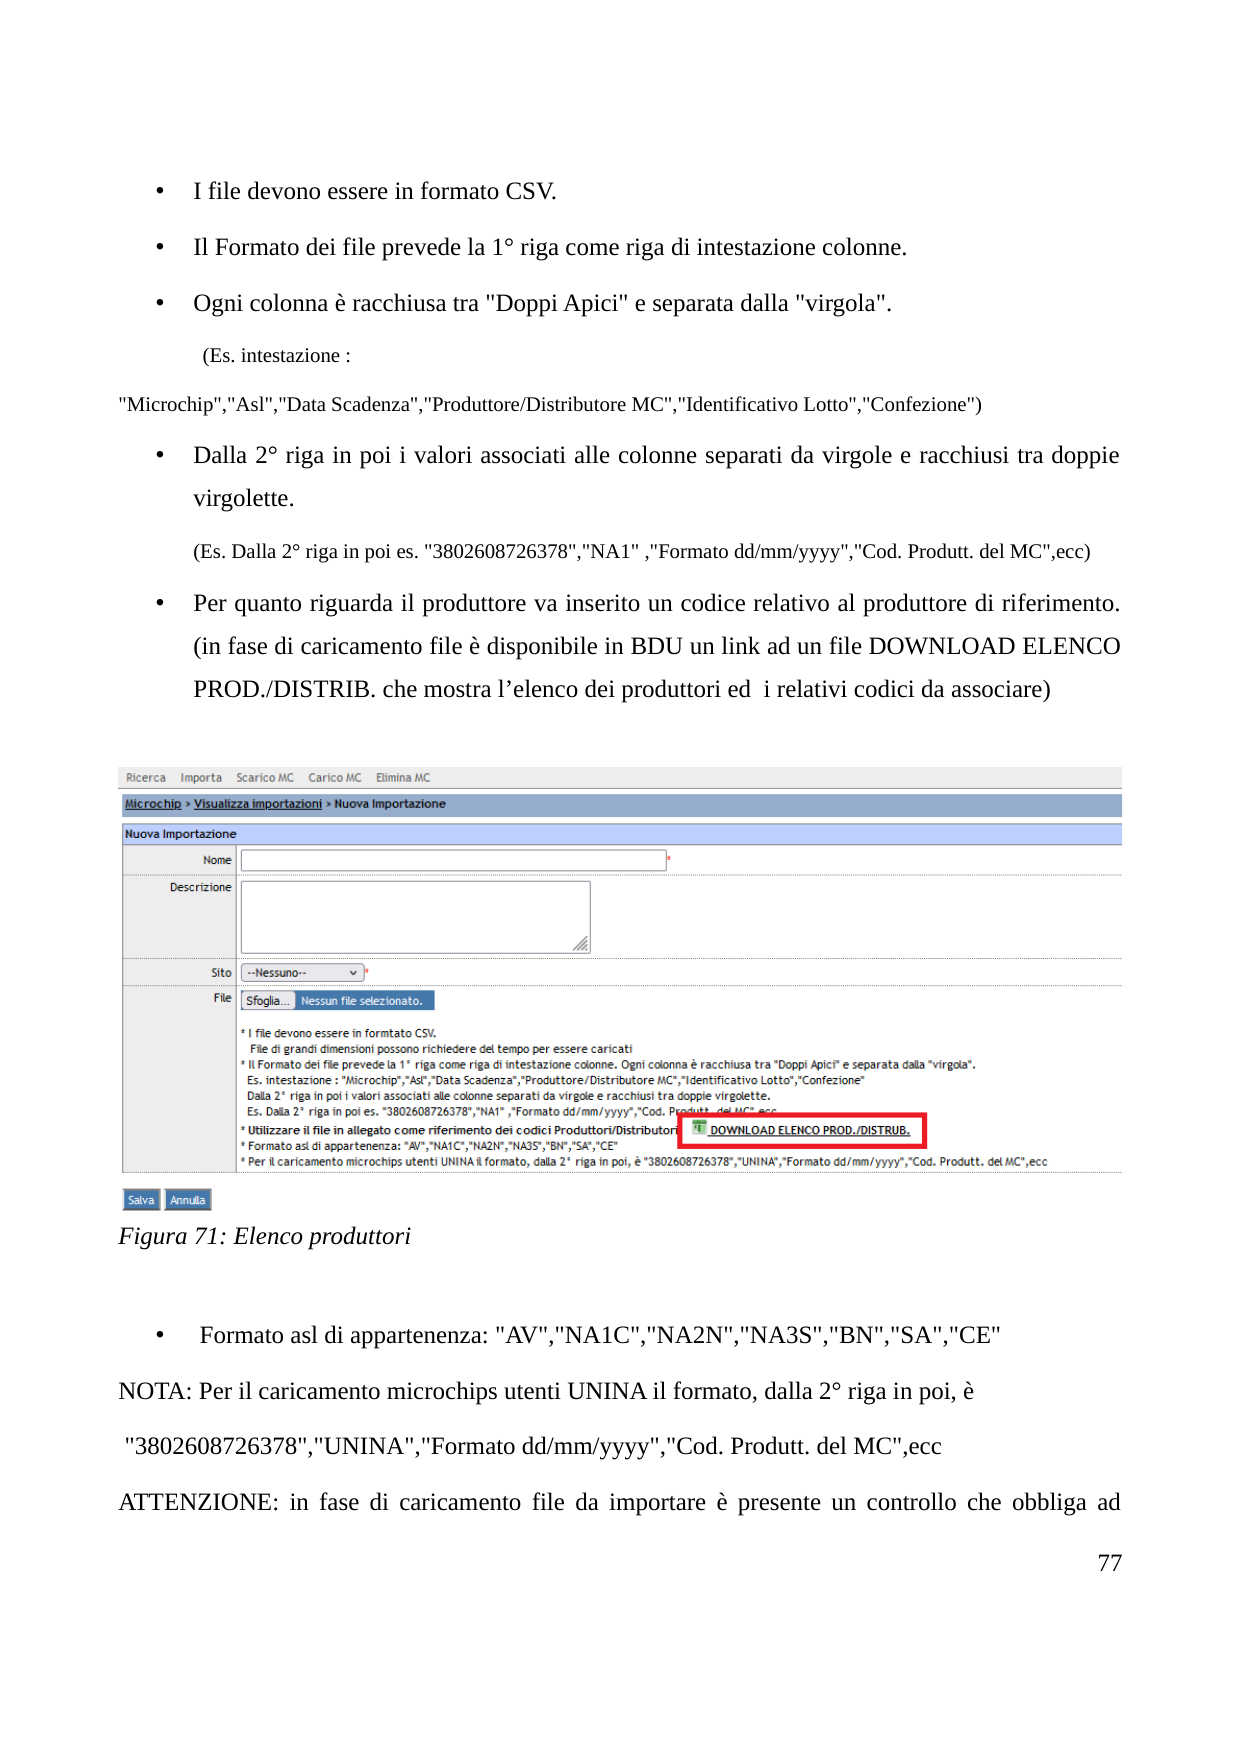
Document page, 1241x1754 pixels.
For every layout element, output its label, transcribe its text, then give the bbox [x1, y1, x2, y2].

text "Microchip","Asl","Data Scadenza","Produttore/Distributore MC","Identificativo Lotto","Confezione") [118, 392, 1122, 416]
list Dalla 2° riga in poi i valori associati alle colonne separati da virgole e racchiusi tra doppie virgolette. [156, 440, 1122, 512]
list Per quanto riguarda il produttore va inserito un codice relativo al produttore di riferimento.(in fase di caricamento file è disponibile in BDU un link ad un file DOWNLOAD ELENCO PROD./DISTRIB. che mostra l’elenco dei produttori ed i relativi codici da associare) [156, 588, 1122, 703]
list [118, 754, 1122, 766]
list Il Formato dei file prevede la 1° riga come riga di intestazione colonne. [156, 232, 1122, 261]
text ATTENZIONE: in fase di caricamento file da importare è presente un controllo che obbliga ad [118, 1487, 1122, 1516]
list (Es. Dalla 2° riga in poi es. "3802608726378","NA1" ,"Formato dd/mm/yyyy","Cod. Produtt. del MC",ecc) [156, 539, 1122, 563]
text "3802608726378","UNINA","Formato dd/mm/yyyy","Cod. Produtt. del MC",ecc [118, 1431, 1122, 1460]
list Formato asl di appartenenza: "AV","NA1C","NA2N","NA3S","BN","SA","CE" [156, 1320, 1122, 1349]
list Figura 71: Elenco produttori [118, 1222, 1122, 1250]
list I file devono essere in formato CSV. [156, 176, 1122, 205]
text (Es. intestazione : [118, 343, 1122, 367]
picture [118, 766, 1123, 1222]
list Ogni colonna è racchiusa tra "Doppi Apici" e separata dalla "virgola". [156, 288, 1122, 316]
text NOTA: Per il caricamento microchips utenti UNINA il formato, dalla 2° riga in poi, è [118, 1376, 1122, 1404]
